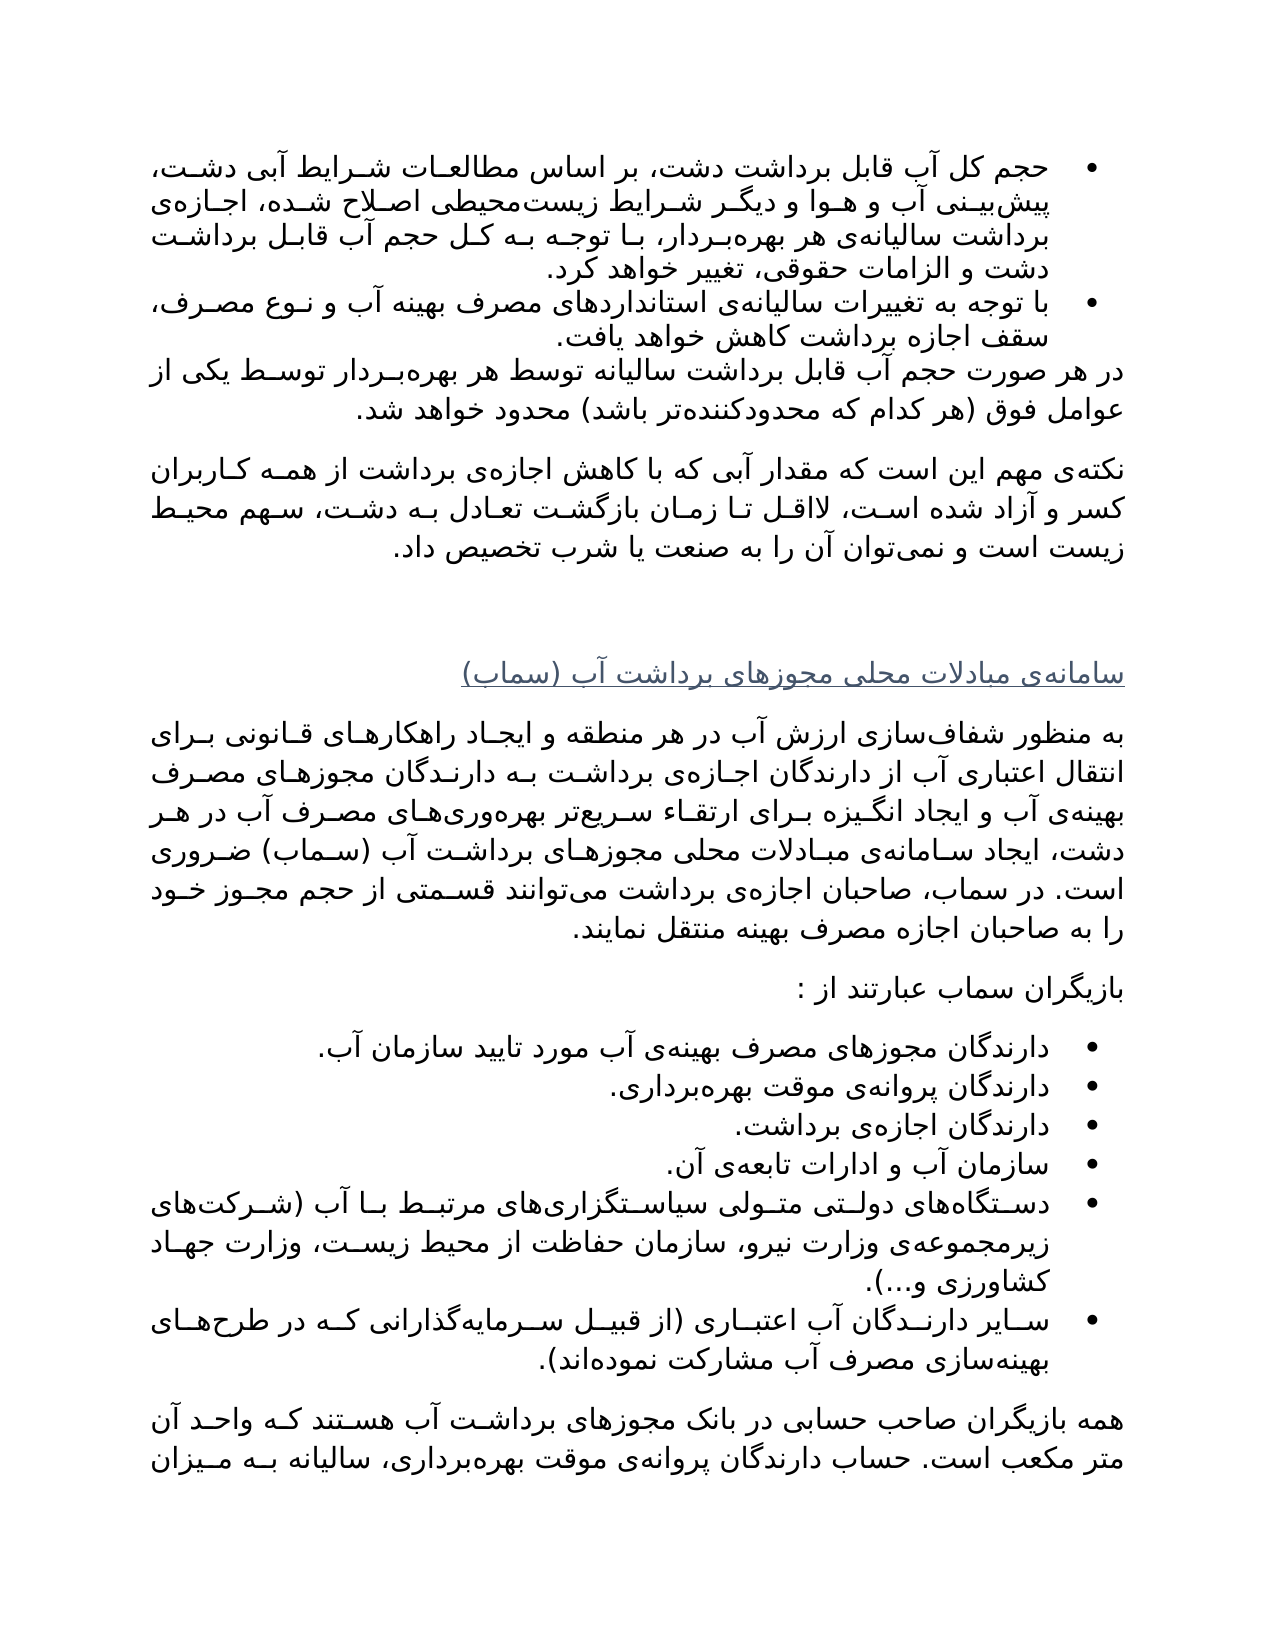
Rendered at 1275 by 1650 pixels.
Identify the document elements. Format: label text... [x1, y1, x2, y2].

list حجم کل آب قابل برداشت دشت، بر اساس مطالعات شرایط آبی دشت، پیش‌بینی آب و هوا و دیگر شرایط زیست‌محیطی اصلاح شده، اجازه‌ی برداشت سالیانه‌ی هر بهره‌بردار، با توجه به کل حجم آب قابل برداشت دشت و الزامات حقوقی، تغییر خواهد کرد. [150, 150, 1087, 286]
subtitle سامانه‌ی مبادلات محلی مجوزهای برداشت آب (سماب) [150, 657, 1125, 691]
list سازمان آب و ادارات تابعه‌ی آن. [150, 1148, 1087, 1182]
text همه بازیگران صاحب حسابی در بانک مجوزهای برداشت آب هستند که واحد آن متر مکعب است. حساب دارندگان پروانه‌ی موقت بهره‌برداری، سالیانه به میزان [150, 1402, 1125, 1475]
list دارندگان اجازه‌ی برداشت. [150, 1109, 1087, 1143]
text در هر صورت حجم آب قابل برداشت سالیانه توسط هر بهره‌بردار توسط یکی از عوامل فوق (هر کدام که محدودکننده‌تر باشد) محدود خواهد شد. [150, 354, 1125, 427]
list دارندگان مجوزهای مصرف بهینه‌ی آب مورد تایید سازمان آب. [150, 1031, 1087, 1065]
text نکته‌ی مهم این است که مقدار آبی که با کاهش اجازه‌ی برداشت از همه کاربران کسر و آزاد شده است، لااقل تا زمان بازگشت تعادل به دشت، سهم محیط زیست است و نمی‌توان آن را به صنعت یا شرب تخصیص داد. [150, 452, 1125, 564]
list سایر دارندگان آب اعتباری (از قبیل سرمایه‌گذارانی که در طرح‌های بهینه‌سازی مصرف آب مشارکت نموده‌اند). [150, 1303, 1087, 1376]
text به منظور شفاف‌سازی ارزش آب در هر منطقه و ایجاد راهکارهای قانونی برای انتقال اعتباری آب از دارندگان اجازه‌ی برداشت به دارندگان مجوزهای مصرف بهینه‌ی آب و ایجاد انگیزه برای ارتقاء سریع‌تر بهره‌وری‌های مصرف آب در هر دشت، ایجاد سامانه‌ی مبادلات محلی مجوزهای برداشت آب (سماب) ضروری است. در سماب، صاحبان اجازه‌ی برداشت می‌توانند قسمتی از حجم مجوز خود را به صاحبان اجازه مصرف بهینه منتقل نمایند. [150, 716, 1125, 945]
text بازیگران سماب عبارتند از : [150, 971, 1125, 1005]
list دارندگان پروانه‌ی موقت بهره‌برداری. [150, 1070, 1087, 1104]
list دستگاه‌های دولتی متولی سیاستگزاری‌های مرتبط با آب (شرکت‌های زیرمجموعه‌ی وزارت نیرو، سازمان حفاظت از محیط زیست، وزارت جهاد کشاورزی و...). [150, 1187, 1087, 1298]
list با توجه به تغییرات سالیانه‌ی استانداردهای مصرف بهینه آب و نوع مصرف، سقف اجازه برداشت کاهش خواهد یافت. [150, 286, 1087, 354]
